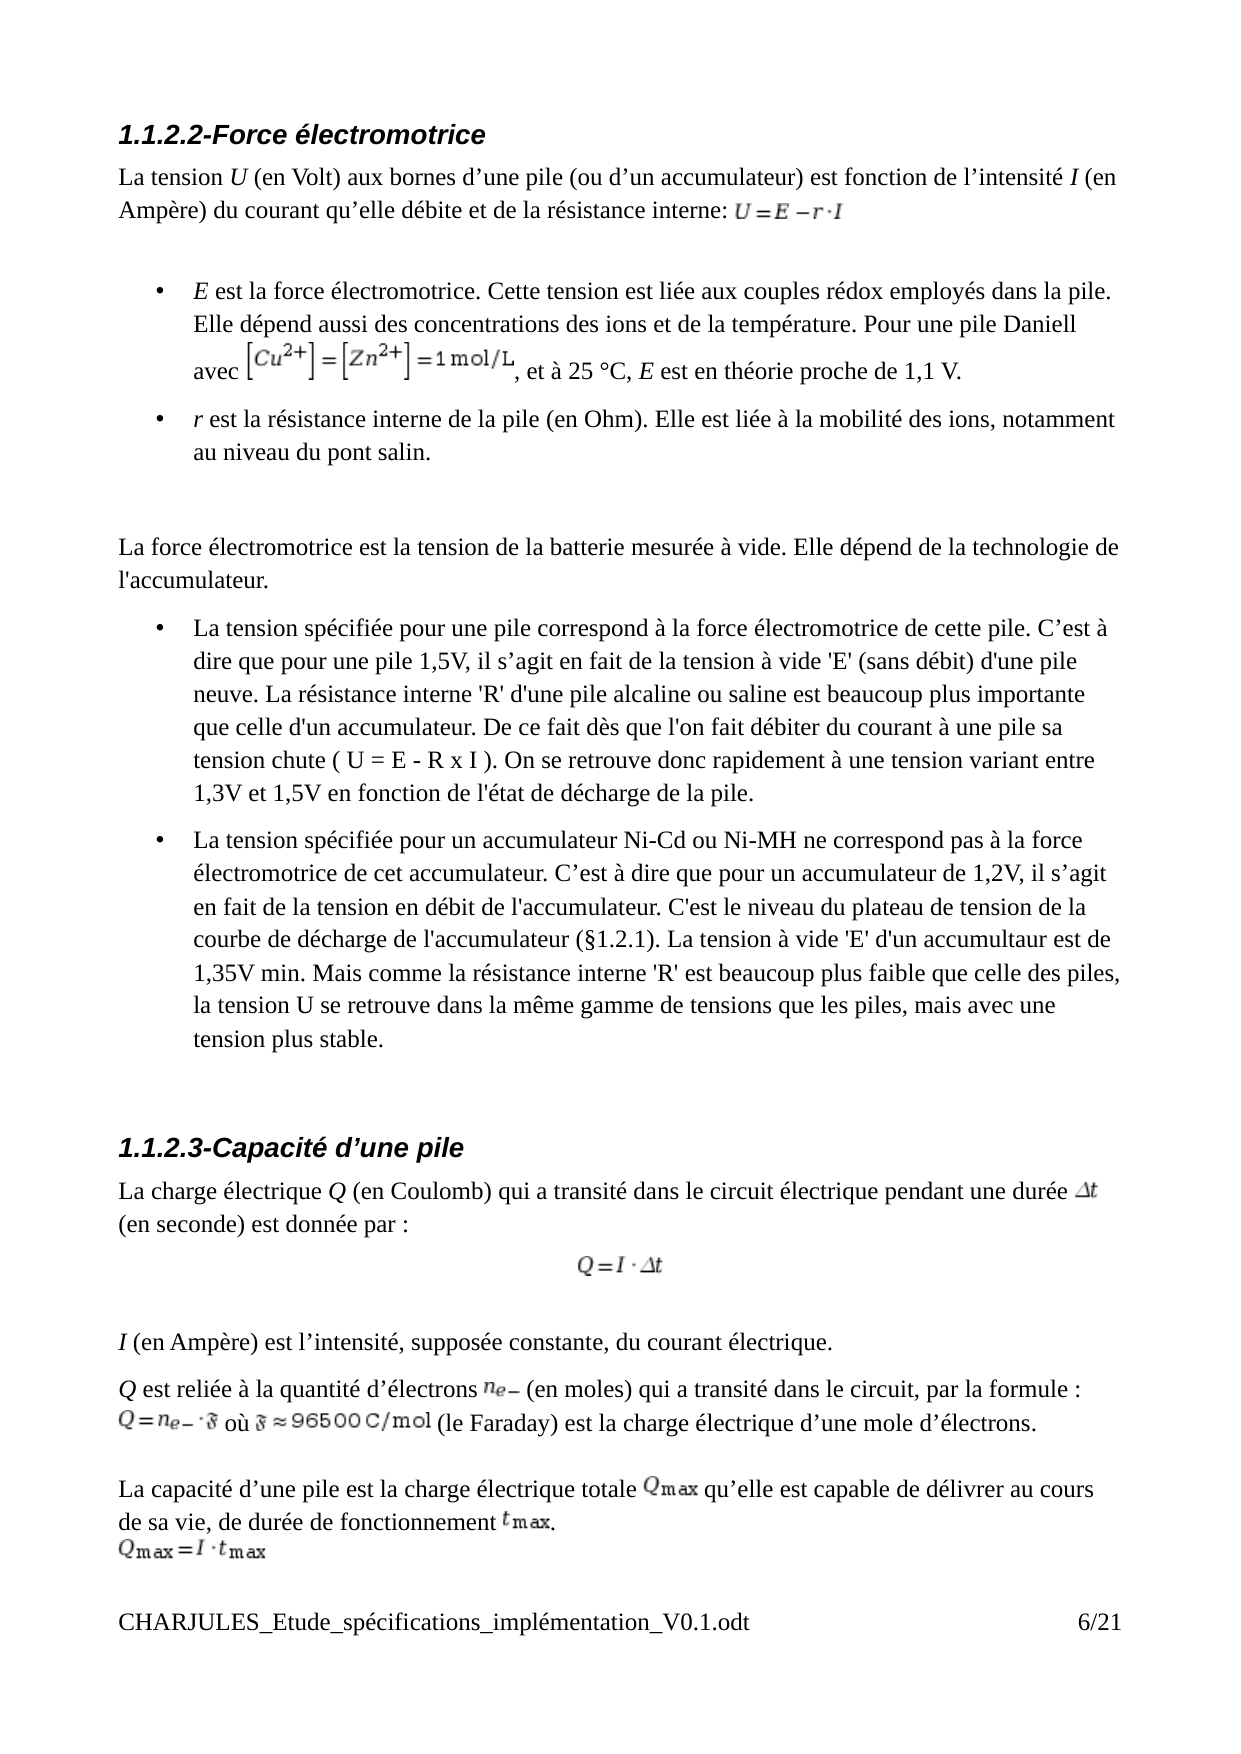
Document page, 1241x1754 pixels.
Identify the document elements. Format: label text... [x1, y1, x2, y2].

picture [502, 1511, 550, 1530]
picture [118, 1410, 219, 1431]
list La tension spécifiée pour un accumulateur Ni-Cd ou Ni-MH ne correspond pas à la force électromotrice de cet accumulateur. C’est à dire que pour un accumulateur de 1,2V, il s’agit en fait de la tension en débit de l'accumulateur. C'est le niveau du plateau de tension de la courbe de décharge de l'accumulateur (§1.2.1). La tension à vide 'E' d'un accumultaur est de 1,35V min. Mais comme la résistance interne 'R' est beaucoup plus faible que celle des piles, la tension U se retrouve dans la même gamme de tensions que les piles, mais avec une tension plus stable. [156, 826, 1122, 1052]
text La force électromotrice est la tension de la batterie mesurée à vide. Elle dépend de la technologie de l'accumulateur. [118, 532, 1122, 594]
list r est la résistance interne de la pile (en Ohm). Elle est liée à la mobilité des ions, notamment au niveau du pont salin. [156, 404, 1122, 466]
picture [734, 203, 844, 219]
text La charge électrique Q (en Coulomb) qui a transité dans le circuit électrique pendant une durée (en seconde) est donnée par : [118, 1176, 1122, 1237]
subtitle 1.1.2.3-Capacité d’une pile [118, 1131, 1122, 1163]
picture [118, 1539, 265, 1560]
subtitle 1.1.2.2-Force électromotrice [118, 118, 1122, 150]
picture [643, 1476, 698, 1497]
picture [1074, 1181, 1098, 1199]
picture [483, 1382, 520, 1398]
picture [577, 1256, 663, 1276]
list E est la force électromotrice. Cette tension est liée aux couples rédox employés dans la pile. Elle dépend aussi des concentrations des ions et de la température. Pour une pile Daniell avec , et à 25 °C, E est en théorie proche de 1,1 V. [156, 276, 1122, 385]
text I (en Ampère) est l’intensité, supposée constante, du courant électrique. [118, 1327, 1122, 1356]
list La tension spécifiée pour une pile correspond à la force électromotrice de cette pile. C’est à dire que pour une pile 1,5V, il s’agit en fait de la tension à vide 'E' (sans débit) d'une pile neuve. La résistance interne 'R' d'une pile alcaline ou saline est beaucoup plus importante que celle d'un accumulateur. De ce fait dès que l'on fait débiter du courant à une pile sa tension chute ( U = E - R x I ). On se retrouve donc rapidement à une tension variant entre 1,3V et 1,5V en fonction de l'état de décharge de la pile. [156, 613, 1122, 807]
text La tension U (en Volt) aux bornes d’une pile (ou d’un accumulateur) est fonction de l’intensité I (en Ampère) du courant qu’elle débite et de la résistance interne: [118, 162, 1122, 257]
picture [255, 1412, 431, 1431]
picture [245, 342, 514, 380]
text Q est reliée à la quantité d’électrons (en moles) qui a transité dans le circuit, par la formule : où (le Faraday) est la charge électrique d’une mole d’électrons. La capacité d’une pile est la charge électrique totale qu’elle est capable de délivrer au cours de sa vie, de durée de fonctionnement . [118, 1374, 1122, 1560]
